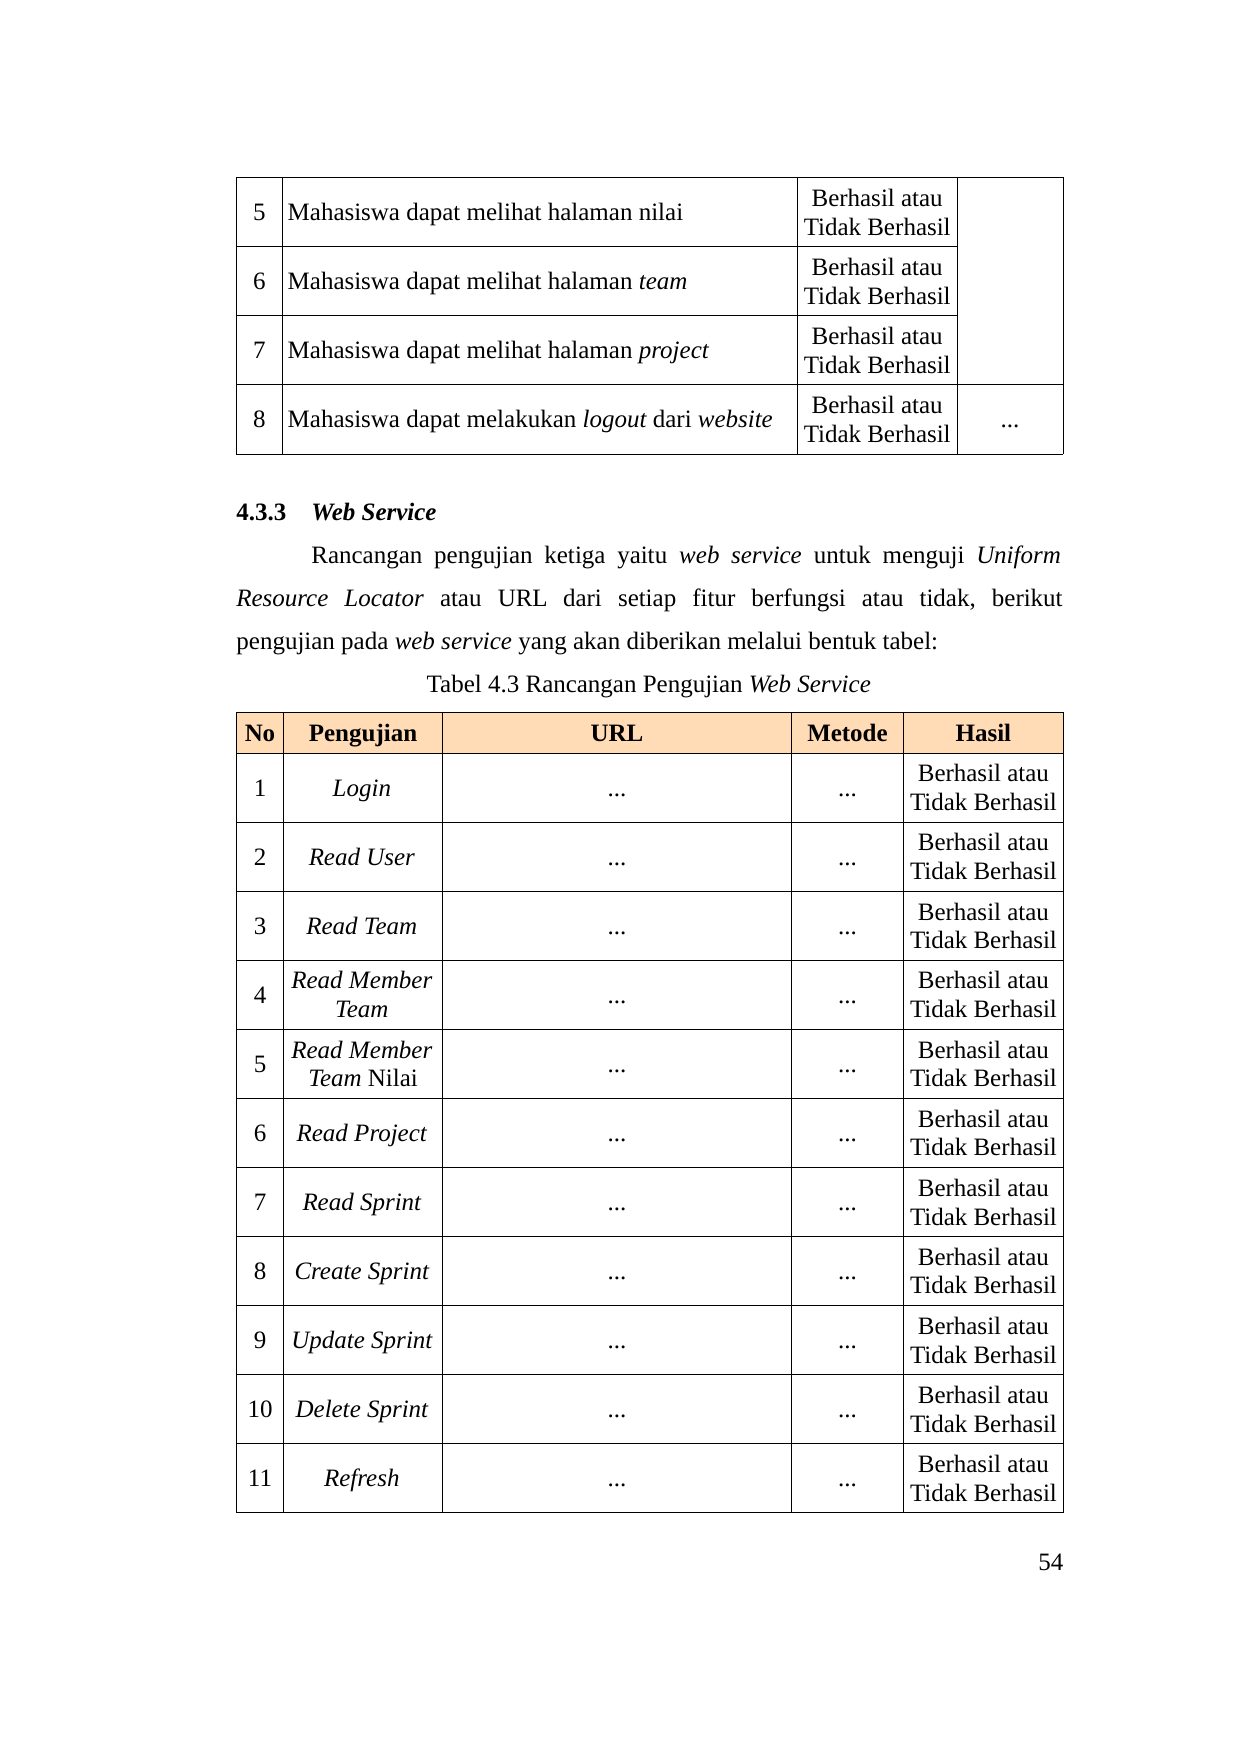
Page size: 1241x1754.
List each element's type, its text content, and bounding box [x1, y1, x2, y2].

table_cell Mahasiswa dapat melihat halaman team [283, 247, 797, 315]
table_cell Berhasil atau Tidak Berhasil [904, 1099, 1063, 1167]
table_header Metode [792, 713, 903, 753]
table_cell ... [792, 1375, 903, 1443]
table_cell Berhasil atau Tidak Berhasil [904, 1168, 1063, 1236]
table_cell ... [443, 1168, 791, 1236]
table_cell ... [443, 961, 791, 1029]
table_cell 8 [237, 1237, 283, 1305]
table_cell ... [958, 385, 1063, 453]
table_cell ... [792, 1030, 903, 1098]
table_cell 6 [237, 247, 282, 315]
table_cell Berhasil atau Tidak Berhasil [904, 754, 1063, 822]
text Rancangan pengujian ketiga yaitu web service untuk menguji Uniform Resource Locator atau URL dari setiap fitur berfungsi atau tidak, berikut pengujian pada web service yang akan diberikan melalui bentuk tabel: [236, 540, 1063, 655]
table_cell Delete Sprint [284, 1375, 442, 1443]
table_cell 11 [237, 1444, 283, 1512]
table_cell ... [792, 1168, 903, 1236]
text Tabel 4.3 Rancangan Pengujian Web Service [236, 669, 1063, 698]
table_cell 5 [237, 178, 282, 246]
table_cell ... [443, 892, 791, 960]
table_cell Berhasil atau Tidak Berhasil [904, 961, 1063, 1029]
table_cell Berhasil atau Tidak Berhasil [904, 892, 1063, 960]
table_cell ... [443, 1099, 791, 1167]
table_cell 3 [237, 892, 283, 960]
table_cell ... [792, 1237, 903, 1305]
table_cell Mahasiswa dapat melihat halaman nilai [283, 178, 797, 246]
table_cell ... [443, 1444, 791, 1512]
table_cell ... [792, 892, 903, 960]
table_cell 5 [237, 1030, 283, 1098]
table_cell ... [792, 1444, 903, 1512]
table_cell Berhasil atau Tidak Berhasil [798, 178, 957, 246]
table_cell 8 [237, 385, 282, 453]
table_cell Berhasil atau Tidak Berhasil [798, 385, 957, 453]
table_cell Berhasil atau Tidak Berhasil [904, 1237, 1063, 1305]
table_cell Berhasil atau Tidak Berhasil [904, 1444, 1063, 1512]
table_cell Berhasil atau Tidak Berhasil [904, 1306, 1063, 1374]
table_header Hasil [904, 713, 1063, 753]
table_cell Berhasil atau Tidak Berhasil [904, 1030, 1063, 1098]
table_header Pengujian [284, 713, 442, 753]
table_cell Read Member Team Nilai [284, 1030, 442, 1098]
table_cell 2 [237, 823, 283, 891]
table_cell ... [443, 1306, 791, 1374]
table_cell Login [284, 754, 442, 822]
table_cell Read User [284, 823, 442, 891]
table_cell Mahasiswa dapat melihat halaman project [283, 316, 797, 384]
table_cell ... [443, 1375, 791, 1443]
table_cell ... [443, 1237, 791, 1305]
table_cell Mahasiswa dapat melakukan logout dari website [283, 385, 797, 453]
table_cell ... [443, 1030, 791, 1098]
table_cell 10 [237, 1375, 283, 1443]
table_cell Berhasil atau Tidak Berhasil [798, 316, 957, 384]
table_cell 6 [237, 1099, 283, 1167]
table_cell Berhasil atau Tidak Berhasil [904, 823, 1063, 891]
table_cell Create Sprint [284, 1237, 442, 1305]
table_cell Read Project [284, 1099, 442, 1167]
table_cell 9 [237, 1306, 283, 1374]
table_cell Refresh [284, 1444, 442, 1512]
table_cell 4 [237, 961, 283, 1029]
table_cell ... [792, 961, 903, 1029]
table_cell 7 [237, 1168, 283, 1236]
table_cell Berhasil atau Tidak Berhasil [904, 1375, 1063, 1443]
table_cell Update Sprint [284, 1306, 442, 1374]
table_cell Read Member Team [284, 961, 442, 1029]
subtitle 4.3.3 Web Service [236, 497, 1063, 525]
table_cell ... [792, 754, 903, 822]
table_header No [237, 713, 283, 753]
table_cell 7 [237, 316, 282, 384]
table_header URL [443, 713, 791, 753]
table_cell [958, 178, 1063, 384]
table_cell ... [792, 823, 903, 891]
table_cell ... [443, 823, 791, 891]
table_cell ... [792, 1306, 903, 1374]
table_cell Read Sprint [284, 1168, 442, 1236]
table_cell ... [792, 1099, 903, 1167]
table_cell ... [443, 754, 791, 822]
table_cell 1 [237, 754, 283, 822]
table_cell Read Team [284, 892, 442, 960]
table_cell Berhasil atau Tidak Berhasil [798, 247, 957, 315]
